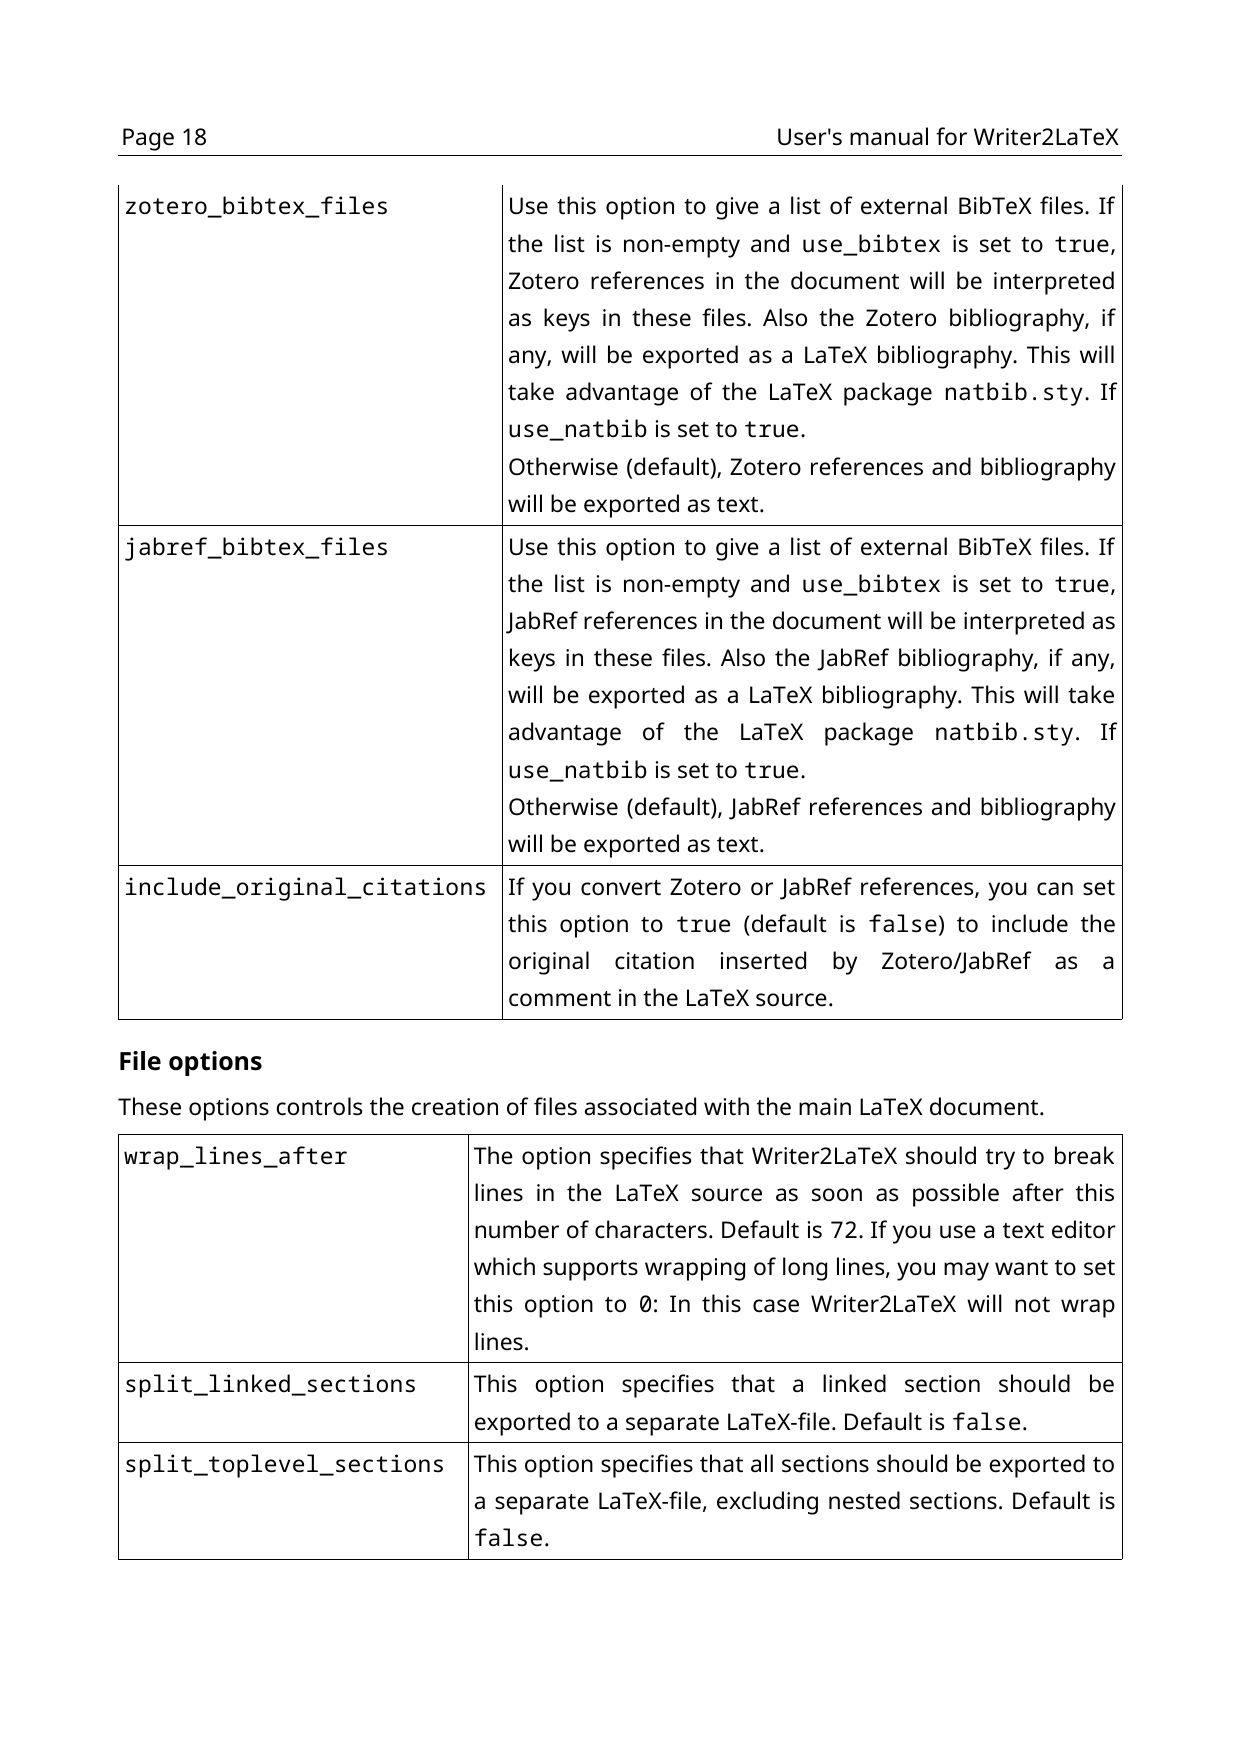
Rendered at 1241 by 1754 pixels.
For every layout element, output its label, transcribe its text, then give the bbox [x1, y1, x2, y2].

table_cell This option specifies that all sections should be exported to a separate LaTeX-file, excluding nested sections. Default is false. [469, 1443, 1122, 1559]
table_cell Use this option to give a list of external BibTeX files. If the list is non-empty and use_bibtex is set to true, JabRef references in the document will be interpreted as keys in these files. Also the JabRef bibliography, if any, will be exported as a LaTeX bibliography. This will take advantage of the LaTeX package natbib.sty. If use_natbib is set to true. Otherwise (default), JabRef references and bibliography will be exported as text. [503, 526, 1122, 865]
table_cell include_original_citations [119, 866, 502, 1019]
text These options controls the creation of files associated with the main LaTeX document. [118, 1090, 1122, 1121]
table_cell This option specifies that a linked section should be exported to a separate LaTeX-file. Default is false. [469, 1363, 1122, 1442]
subtitle File options [118, 1044, 1122, 1078]
table_header wrap_lines_after [119, 1135, 468, 1362]
table_cell jabref_bibtex_files [119, 526, 502, 865]
table_cell zotero_bibtex_files [119, 185, 502, 525]
table_cell Use this option to give a list of external BibTeX files. If the list is non-empty and use_bibtex is set to true, Zotero references in the document will be interpreted as keys in these files. Also the Zotero bibliography, if any, will be exported as a LaTeX bibliography. This will take advantage of the LaTeX package natbib.sty. If use_natbib is set to true. Otherwise (default), Zotero references and bibliography will be exported as text. [503, 185, 1122, 525]
table_cell split_linked_sections [119, 1363, 468, 1442]
table_cell If you convert Zotero or JabRef references, you can set this option to true (default is false) to include the original citation inserted by Zotero/JabRef as a comment in the LaTeX source. [503, 866, 1122, 1019]
table_header The option specifies that Writer2LaTeX should try to break lines in the LaTeX source as soon as possible after this number of characters. Default is 72. If you use a text editor which supports wrapping of long lines, you may want to set this option to 0: In this case Writer2LaTeX will not wrap lines. [469, 1135, 1122, 1362]
table_cell split_toplevel_sections [119, 1443, 468, 1559]
